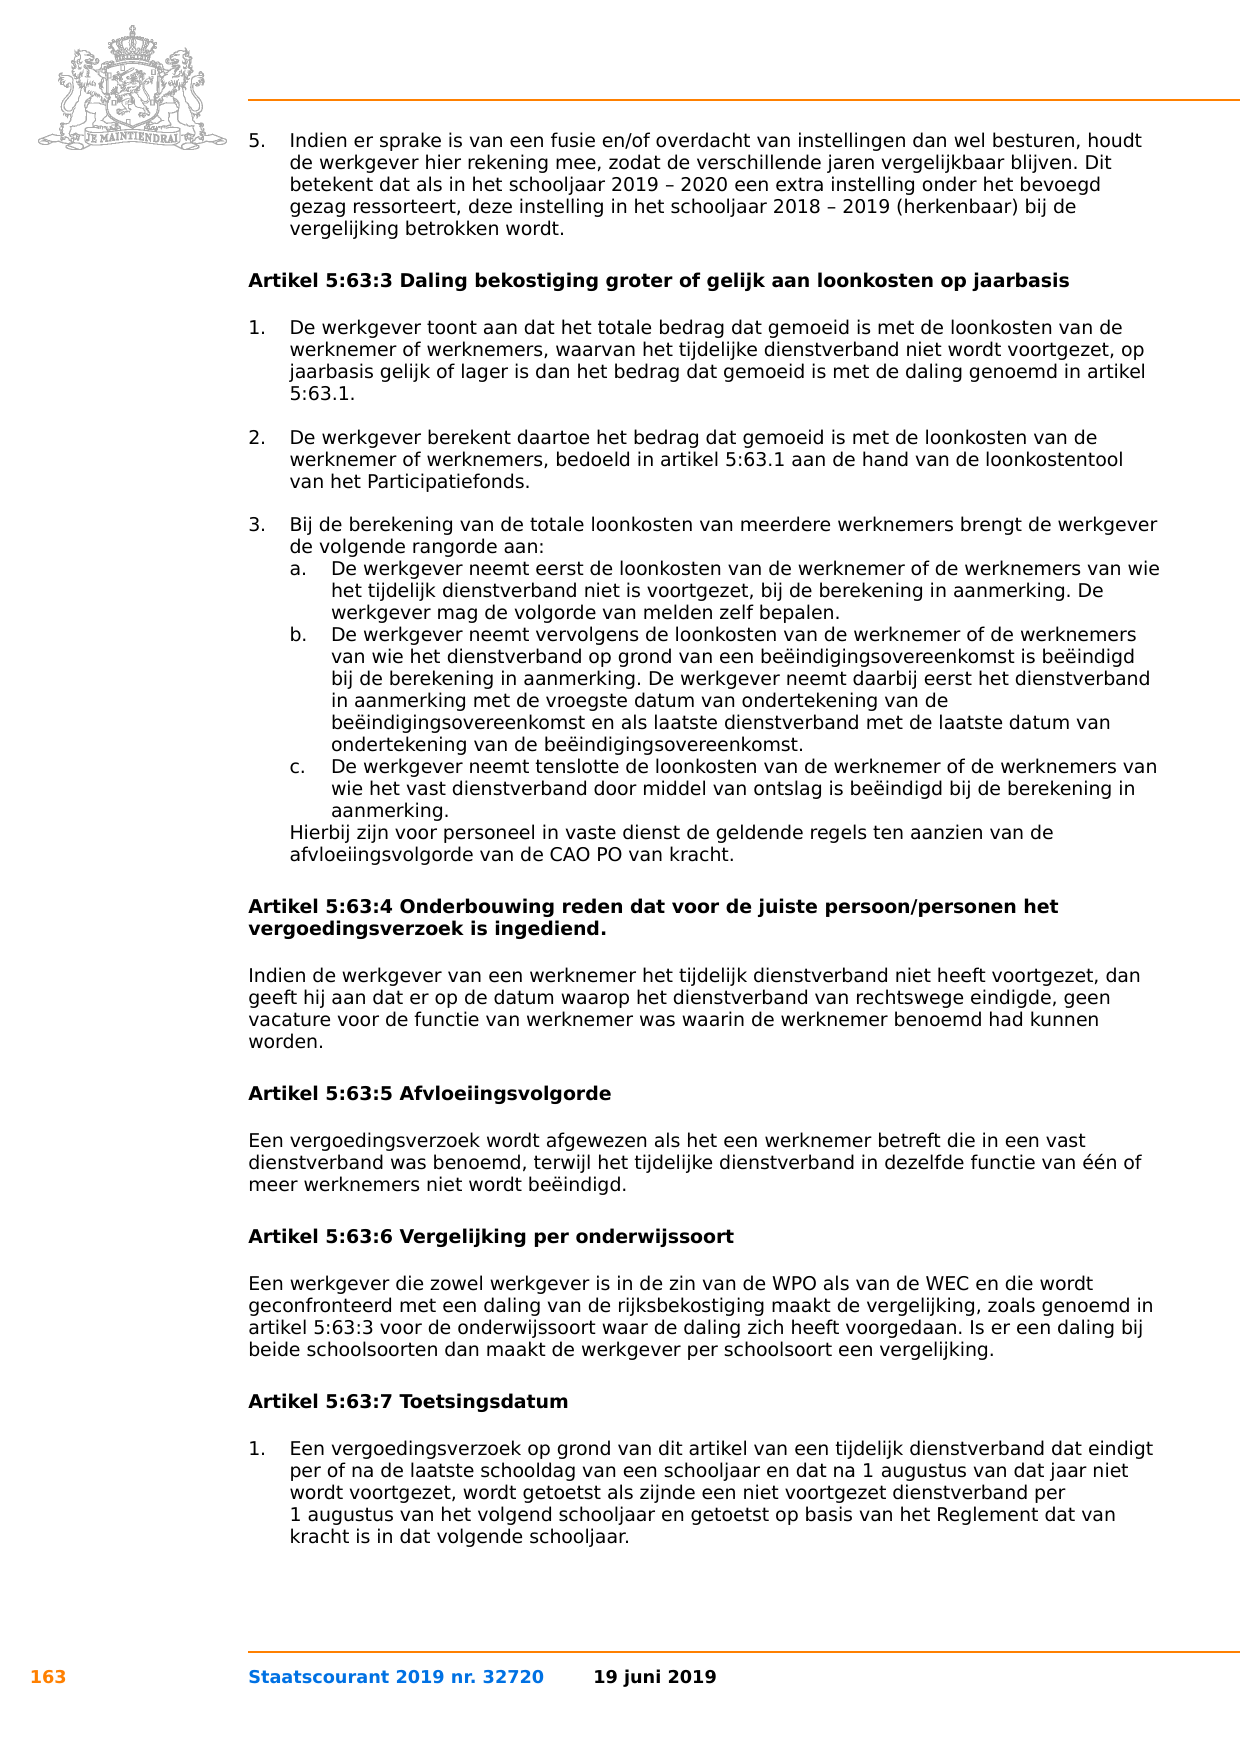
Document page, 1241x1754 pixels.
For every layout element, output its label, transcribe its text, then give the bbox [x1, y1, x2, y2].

subtitle Artikel 5:63:3 Daling bekostiging groter of gelijk aan loonkosten op jaarbasis [248, 270, 1163, 292]
subtitle Artikel 5:63:5 Afvloeiingsvolgorde [248, 1083, 1163, 1105]
picture [38, 25, 227, 150]
text 2. De werkgever berekent daartoe het bedrag dat gemoeid is met de loonkosten van de werknemer of werknemers, bedoeld in artikel 5:63.1 aan de hand van de loonkostentool van het Participatiefonds. [248, 427, 1163, 492]
subtitle Artikel 5:63:4 Onderbouwing reden dat voor de juiste persoon/personen het vergoedingsverzoek is ingediend. [248, 896, 1163, 940]
text b. De werkgever neemt vervolgens de loonkosten van de werknemer of de werknemers van wie het dienstverband op grond van een beëindigingsovereenkomst is beëindigd bij de berekening in aanmerking. De werkgever neemt daarbij eerst het dienstverband in aanmerking met de vroegste datum van ondertekening van de beëindigingsovereenkomst en als laatste dienstverband met de laatste datum van ondertekening van de beëindigingsovereenkomst. [289, 624, 1163, 756]
text 1. Een vergoedingsverzoek op grond van dit artikel van een tijdelijk dienstverband dat eindigt per of na de laatste schooldag van een schooljaar en dat na 1 augustus van dat jaar niet wordt voortgezet, wordt getoetst als zijnde een niet voortgezet dienstverband per 1 augustus van het volgend schooljaar en getoetst op basis van het Reglement dat van kracht is in dat volgende schooljaar. [248, 1438, 1163, 1548]
text 3. Bij de berekening van de totale loonkosten van meerdere werknemers brengt de werkgever de volgende rangorde aan: [248, 514, 1163, 558]
subtitle Artikel 5:63:7 Toetsingsdatum [248, 1391, 1163, 1413]
text Een werkgever die zowel werkgever is in de zin van de WPO als van de WEC en die wordt geconfronteerd met een daling van de rijksbekostiging maakt de vergelijking, zoals genoemd in artikel 5:63:3 voor de onderwijssoort waar de daling zich heeft voorgedaan. Is er een daling bij beide schoolsoorten dan maakt de werkgever per schoolsoort een vergelijking. [248, 1273, 1163, 1361]
text 1. De werkgever toont aan dat het totale bedrag dat gemoeid is met de loonkosten van de werknemer of werknemers, waarvan het tijdelijke dienstverband niet wordt voortgezet, op jaarbasis gelijk of lager is dan het bedrag dat gemoeid is met de daling genoemd in artikel 5:63.1. [248, 317, 1163, 405]
text Een vergoedingsverzoek wordt afgewezen als het een werknemer betreft die in een vast dienstverband was benoemd, terwijl het tijdelijke dienstverband in dezelfde functie van één of meer werknemers niet wordt beëindigd. [248, 1130, 1163, 1196]
subtitle Artikel 5:63:6 Vergelijking per onderwijssoort [248, 1226, 1163, 1248]
text c. De werkgever neemt tenslotte de loonkosten van de werknemer of de werknemers van wie het vast dienstverband door middel van ontslag is beëindigd bij de berekening in aanmerking. [289, 756, 1163, 822]
text a. De werkgever neemt eerst de loonkosten van de werknemer of de werknemers van wie het tijdelijk dienstverband niet is voortgezet, bij de berekening in aanmerking. De werkgever mag de volgorde van melden zelf bepalen. [289, 558, 1163, 624]
text Indien de werkgever van een werknemer het tijdelijk dienstverband niet heeft voortgezet, dan geeft hij aan dat er op de datum waarop het dienstverband van rechtswege eindigde, geen vacature voor de functie van werknemer was waarin de werknemer benoemd had kunnen worden. [248, 965, 1163, 1053]
text Hierbij zijn voor personeel in vaste dienst de geldende regels ten aanzien van de afvloeiingsvolgorde van de CAO PO van kracht. [289, 822, 1163, 866]
text 5. Indien er sprake is van een fusie en/of overdacht van instellingen dan wel besturen, houdt de werkgever hier rekening mee, zodat de verschillende jaren vergelijkbaar blijven. Dit betekent dat als in het schooljaar 2019 – 2020 een extra instelling onder het bevoegd gezag ressorteert, deze instelling in het schooljaar 2018 – 2019 (herkenbaar) bij de vergelijking betrokken wordt. [248, 130, 1163, 240]
